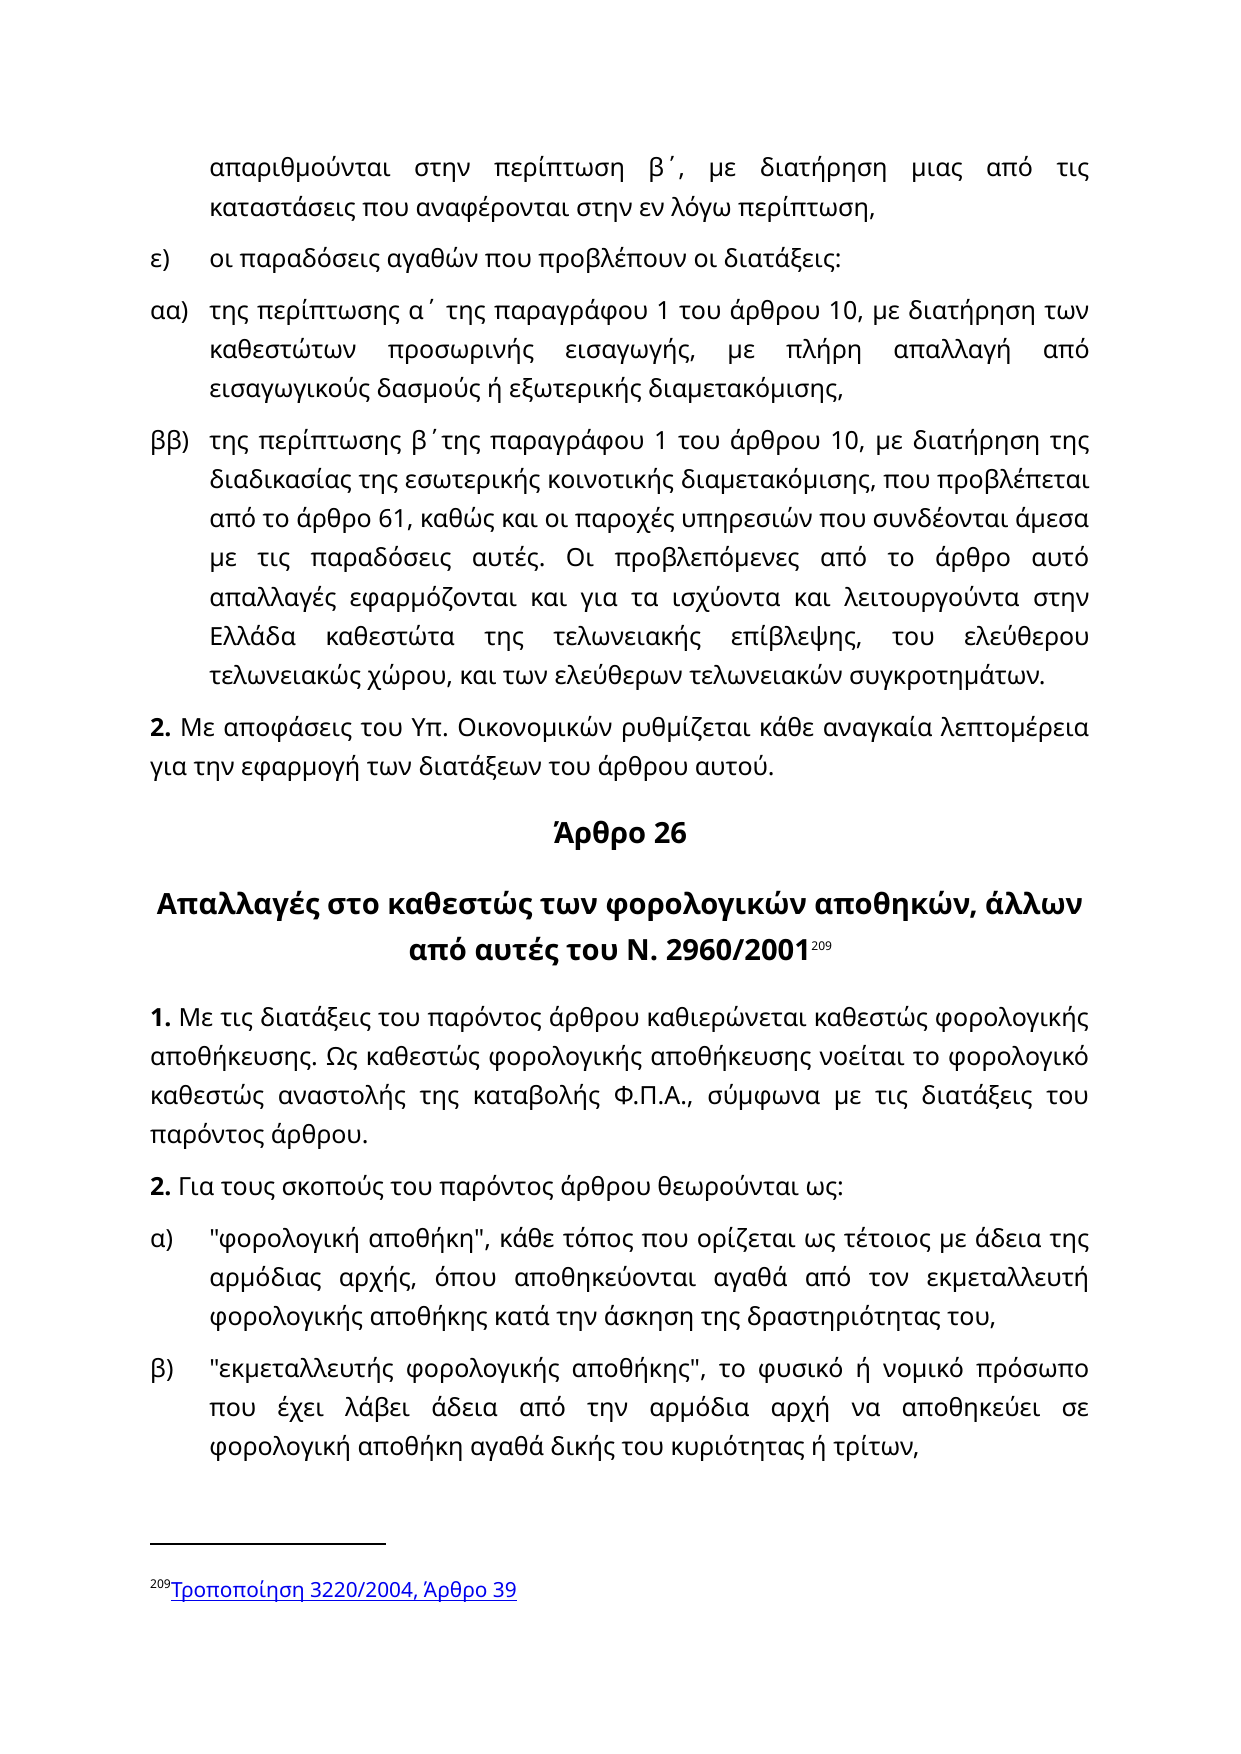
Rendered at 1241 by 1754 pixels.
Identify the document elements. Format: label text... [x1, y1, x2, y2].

subtitle Απαλλαγές στο καθεστώς των φορολογικών αποθηκών, άλλων από αυτές του Ν. 2960/2001 [150, 883, 1090, 968]
list ε) οι παραδόσεις αγαθών που προβλέπουν οι διατάξεις: [150, 241, 1090, 275]
text Τροποποίηση 3220/2004, Άρθρο 39 [150, 1576, 1090, 1604]
text 1. Με τις διατάξεις του παρόντος άρθρου καθιερώνεται καθεστώς φορολογικής αποθήκευσης. Ως καθεστώς φορολογικής αποθήκευσης νοείται το φορολογικό καθεστώς αναστολής της καταβολής Φ.Π.Α., σύμφωνα με τις διατάξεις του παρόντος άρθρου. [150, 999, 1090, 1151]
subtitle Άρθρο 26 [150, 812, 1090, 852]
text 2. Με αποφάσεις του Υπ. Οικονομικών ρυθμίζεται κάθε αναγκαία λεπτομέρεια για την εφαρμογή των διατάξεων του άρθρου αυτού. [150, 709, 1090, 782]
list α) "φορολογική αποθήκη", κάθε τόπος που ορίζεται ως τέτοιος με άδεια της αρμόδιας αρχής, όπου αποθηκεύονται αγαθά από τον εκμεταλλευτή φορολογικής αποθήκης κατά την άσκηση της δραστηριότητας του, [150, 1220, 1090, 1333]
text 2. Για τους σκοπούς του παρόντος άρθρου θεωρούνται ως: [150, 1168, 1090, 1203]
list αα) της περίπτωσης α΄ της παραγράφου 1 του άρθρου 10, με διατήρηση των καθεστώτων προσωρινής εισαγωγής, με πλήρη απαλλαγή από εισαγωγικούς δασμούς ή ε­ξωτερικής διαμετακόμισης, [150, 292, 1090, 405]
list απαριθμούνται στην περίπτωση β΄, με διατήρηση μιας από τις καταστάσεις που αναφέρονται στην εν λόγω περίπτωση, [150, 150, 1090, 223]
list β) "εκμεταλλευτής φορολογικής αποθήκης", το φυσικό ή νομικό πρόσωπο που έχει λάβει άδεια από την αρμόδια αρχή να αποθηκεύει σε φορολογική αποθήκη αγαθά δικής του κυριότητας ή τρίτων, [150, 1350, 1090, 1463]
list ββ) της περίπτωσης β΄της παραγράφου 1 του άρθρου 10, με διατήρηση της διαδικασίας της εσωτερικής κοινοτικής διαμετακόμισης, που προβλέπεται από το άρθρο 61, καθώς και οι παροχές υπηρεσιών που συνδέονται άμεσα με τις παραδόσεις αυτές. Οι προβλεπόμενες από το άρθρο αυτό απαλλαγές εφαρμόζονται και για τα ισχύοντα και λειτουργούντα στην Ελλάδα καθεστώτα της τελωνειακής επίβλεψης, του ελεύθερου τελωνειακώς χώρου, και των ελεύθερων τελωνειακών συγκροτημάτων. [150, 422, 1090, 692]
